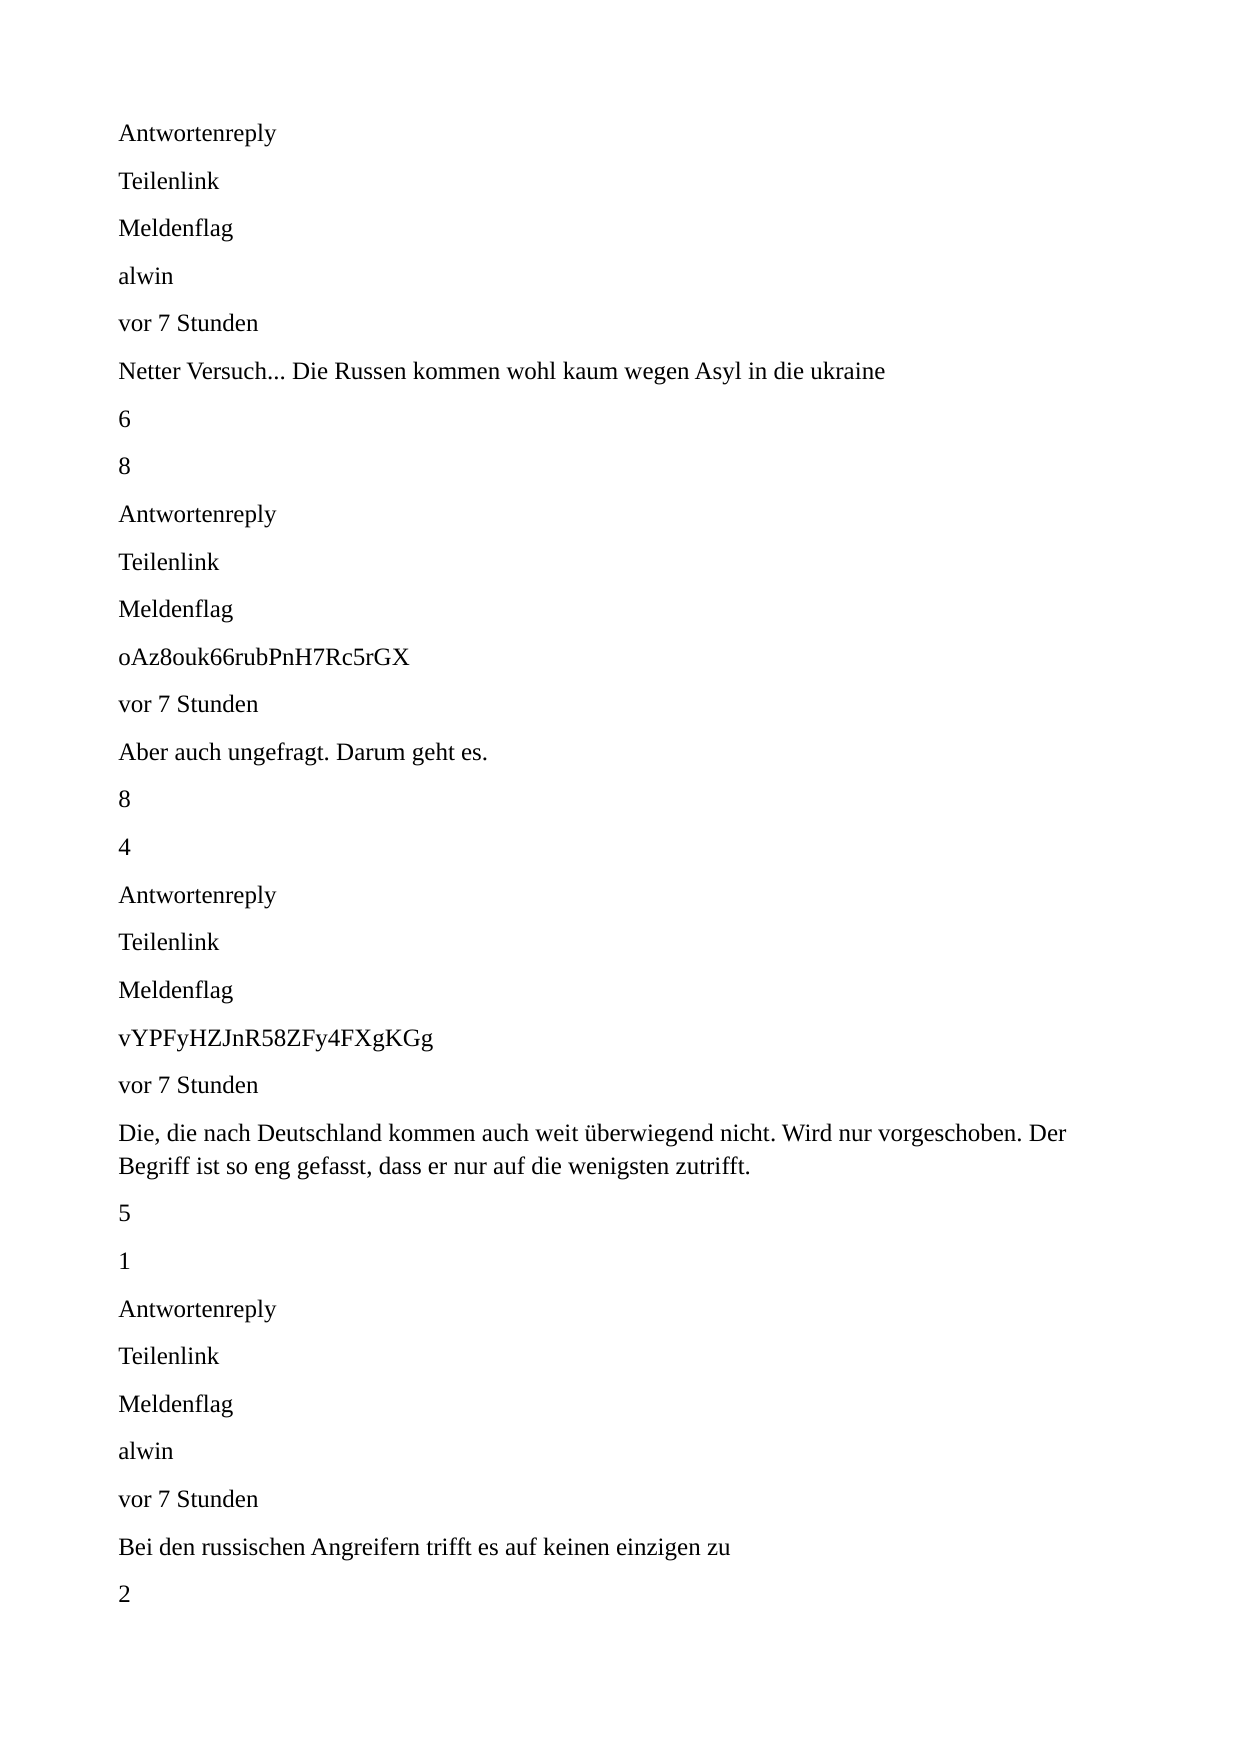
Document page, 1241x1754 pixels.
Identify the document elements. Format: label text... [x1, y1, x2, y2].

text Teilenlink [118, 166, 1122, 194]
text Antwortenreply [118, 499, 1122, 528]
text alwin [118, 261, 1122, 290]
text 4 [118, 832, 1122, 861]
text Aber auch ungefragt. Darum geht es. [118, 737, 1122, 766]
text Antwortenreply [118, 1294, 1122, 1322]
text Meldenflag [118, 213, 1122, 242]
text Antwortenreply [118, 880, 1122, 908]
text Teilenlink [118, 547, 1122, 575]
text Bei den russischen Angreifern trifft es auf keinen einzigen zu [118, 1532, 1122, 1560]
text Netter Versuch... Die Russen kommen wohl kaum wegen Asyl in die ukraine [118, 356, 1122, 385]
text Antwortenreply [118, 118, 1122, 147]
text Teilenlink [118, 927, 1122, 956]
text Meldenflag [118, 1389, 1122, 1418]
text 8 [118, 784, 1122, 813]
text 2 [118, 1579, 1122, 1608]
text vor 7 Stunden [118, 1070, 1122, 1099]
text vor 7 Stunden [118, 689, 1122, 718]
text alwin [118, 1436, 1122, 1465]
text oAz8ouk66rubPnH7Rc5rGX [118, 642, 1122, 671]
text Meldenflag [118, 975, 1122, 1004]
text 5 [118, 1198, 1122, 1227]
text vor 7 Stunden [118, 308, 1122, 337]
text vYPFyHZJnR58ZFy4FXgKGg [118, 1023, 1122, 1051]
text Teilenlink [118, 1341, 1122, 1370]
text 8 [118, 451, 1122, 480]
text 6 [118, 404, 1122, 432]
text Die, die nach Deutschland kommen auch weit überwiegend nicht. Wird nur vorgeschoben. Der Begriff ist so eng gefasst, dass er nur auf die wenigsten zutrifft. [118, 1118, 1122, 1179]
text 1 [118, 1246, 1122, 1275]
text vor 7 Stunden [118, 1484, 1122, 1513]
text Meldenflag [118, 594, 1122, 623]
